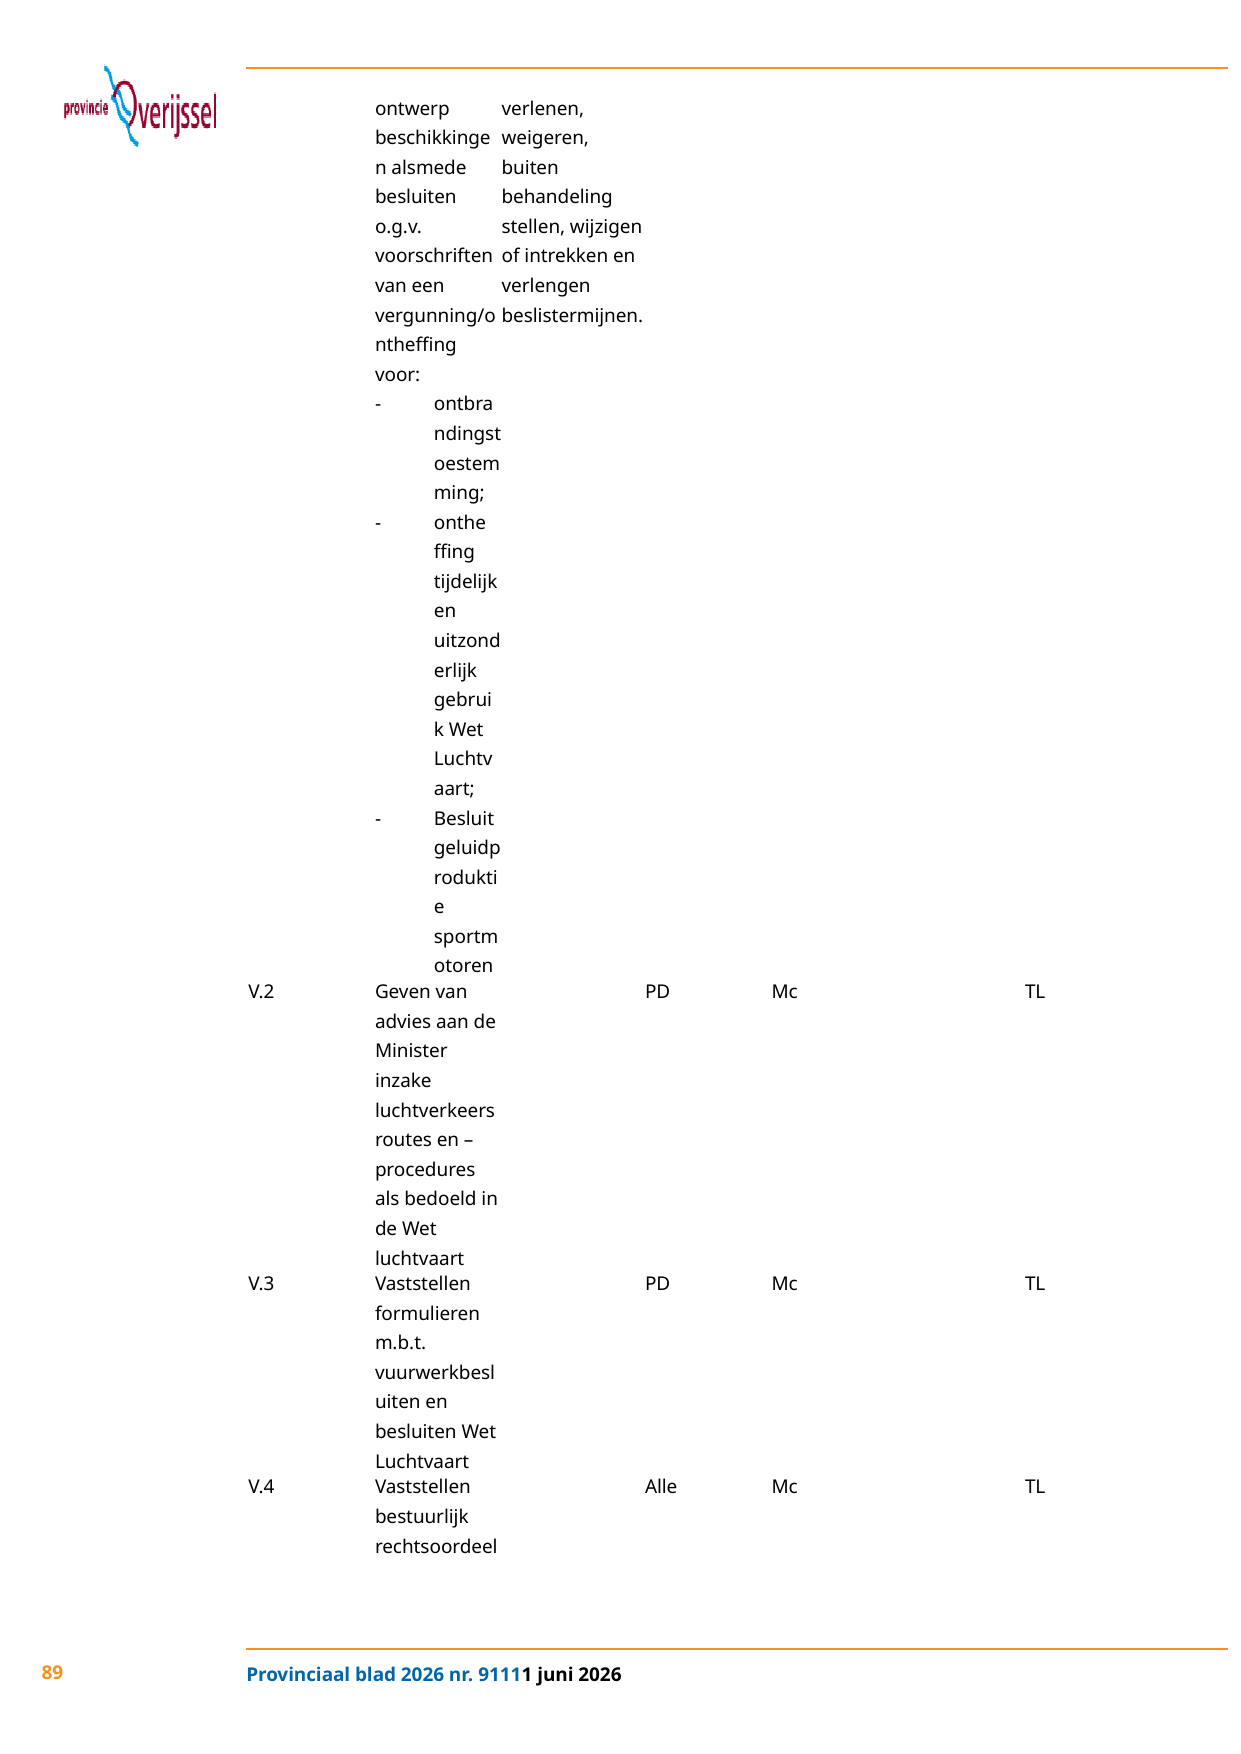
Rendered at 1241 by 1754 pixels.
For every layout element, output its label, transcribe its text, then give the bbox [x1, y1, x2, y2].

table_cell V.2 [248, 979, 375, 1270]
table_cell Mc [771, 1474, 898, 1558]
table_cell TL [1025, 1474, 1152, 1558]
table_cell [771, 95, 898, 978]
table_cell V.4 [248, 1474, 375, 1558]
table_cell [501, 1474, 645, 1558]
table_cell [898, 979, 1025, 1270]
table_cell TL [1025, 979, 1152, 1270]
table_cell PD [645, 1270, 771, 1474]
table_cell [898, 95, 1025, 978]
table_cell [501, 979, 645, 1270]
table_cell Mc [771, 979, 898, 1270]
table_cell TL [1025, 1270, 1152, 1474]
picture [41, 47, 231, 172]
table_cell ontwerp beschikkingen alsmede besluiten o.g.v. voorschriften van een vergunning/ontheffing voor: ontbrandingstoestemming; ontheffing tijdelijk en uitzonderlijk gebruik Wet Luchtvaart; Besluit geluidproduktie sportmotoren [375, 95, 501, 978]
table_cell Vaststellen formulieren m.b.t. vuurwerkbesluiten en besluiten Wet Luchtvaart [375, 1270, 501, 1474]
table_cell Mc [771, 1270, 898, 1474]
table_cell [898, 1270, 1025, 1474]
table_cell V.3 [248, 1270, 375, 1474]
table_cell [1025, 95, 1152, 978]
table_cell PD [645, 979, 771, 1270]
table_cell [501, 1270, 645, 1474]
table_cell Alle [645, 1474, 771, 1558]
table_cell Geven van advies aan de Minister inzake luchtverkeersroutes en – procedures als bedoeld in de Wet luchtvaart [375, 979, 501, 1270]
table_cell [898, 1474, 1025, 1558]
table_cell [645, 95, 771, 978]
table_cell [248, 95, 375, 978]
table_cell Vaststellen bestuurlijk rechtsoordeel [375, 1474, 501, 1558]
table_cell verlenen, weigeren, buiten behandeling stellen, wijzigen of intrekken en verlengen beslistermijnen. [501, 95, 645, 978]
